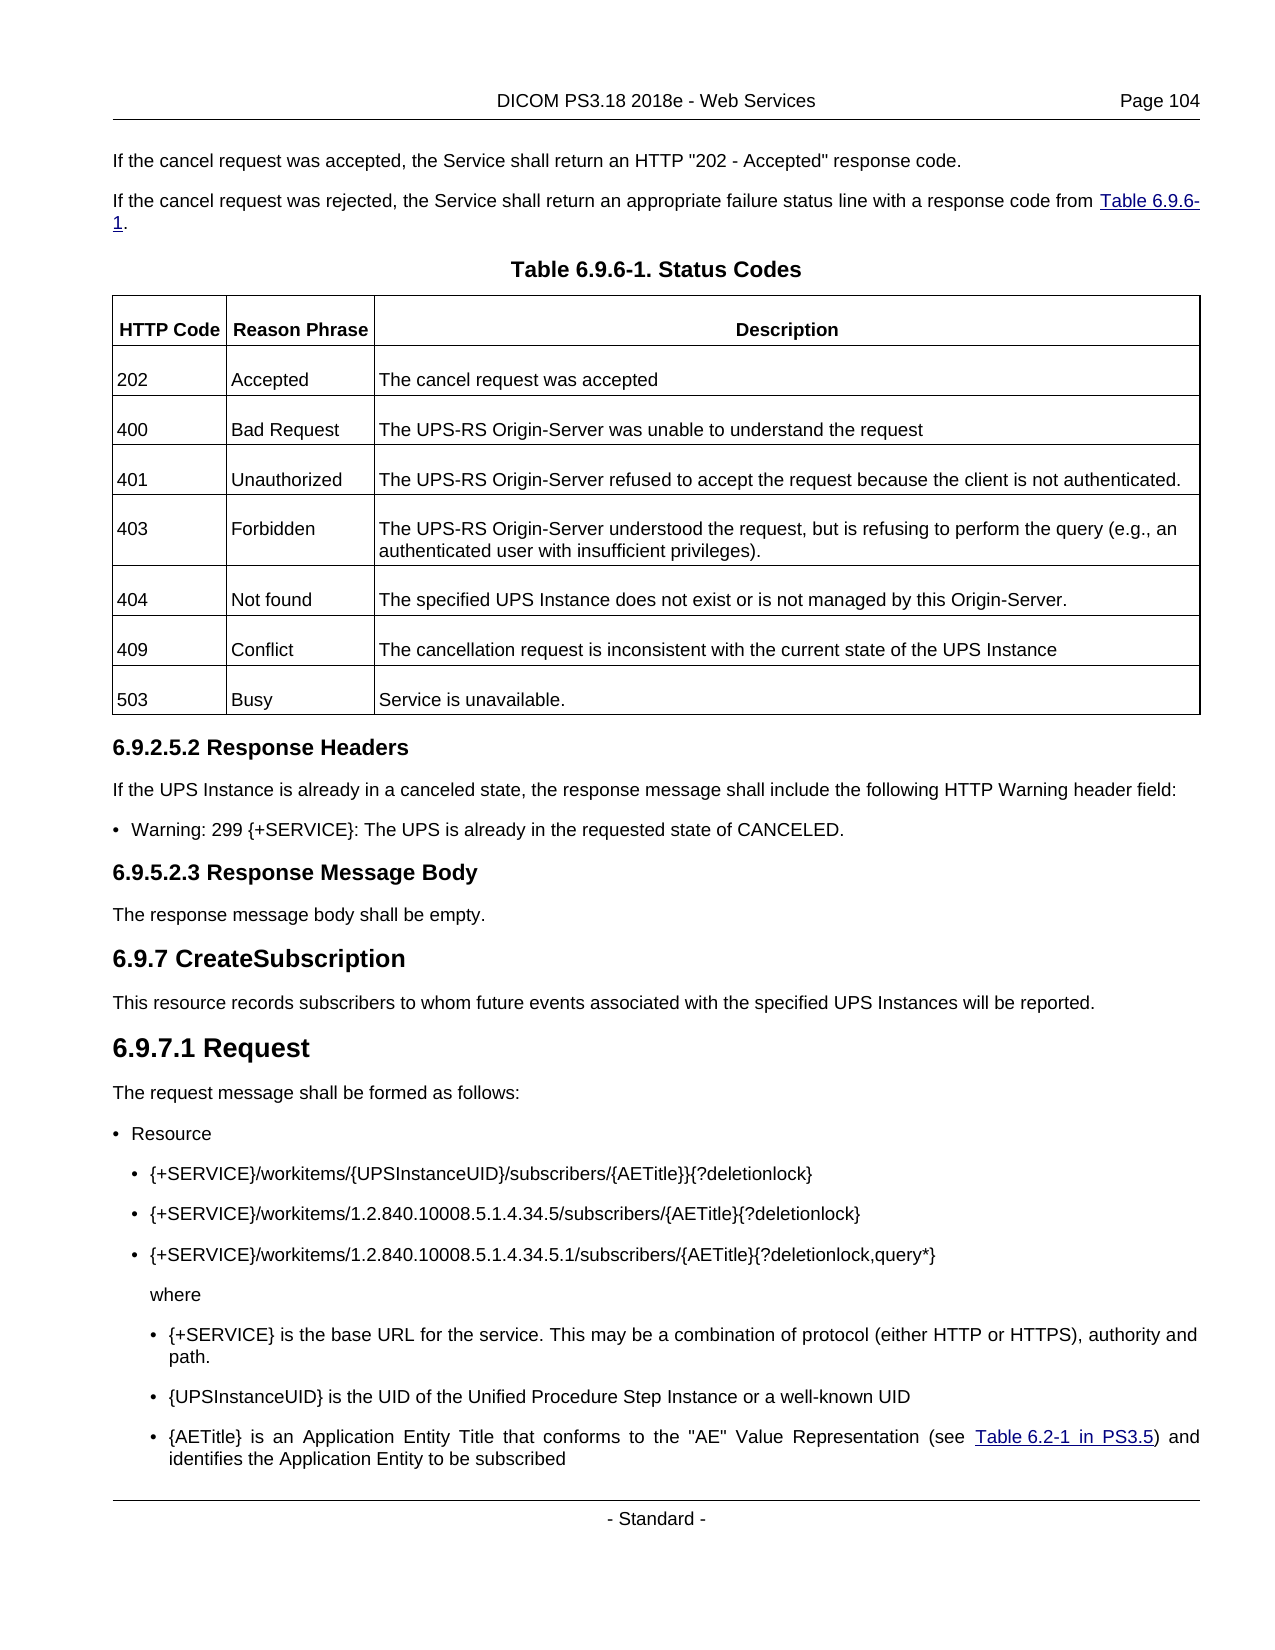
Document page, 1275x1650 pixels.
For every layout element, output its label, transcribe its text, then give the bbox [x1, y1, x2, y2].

table_cell The specified UPS Instance does not exist or is not managed by this Origin-Server. [375, 566, 1199, 615]
table_cell Accepted [227, 346, 374, 395]
text 6.9.7.1 Request [112, 1032, 1200, 1063]
table_cell The cancel request was accepted [375, 346, 1199, 395]
table_cell The cancellation request is inconsistent with the current state of the UPS Instance [375, 616, 1199, 665]
list {AETitle} is an Application Entity Title that conforms to the "AE" Value Representation (see Table 6.2-1 in PS3.5) and identifies the Application Entity to be subscribed [150, 1426, 1200, 1469]
text Table 6.9.6-1. Status Codes [112, 256, 1200, 282]
text The request message shall be formed as follows: [112, 1082, 1200, 1104]
list {+SERVICE}/workitems/1.2.840.10008.5.1.4.34.5.1/subscribers/{AETitle}{?deletionlock,query*} [131, 1243, 1200, 1265]
table_header Description [375, 296, 1199, 345]
table_cell 409 [113, 616, 226, 665]
text 6.9.2.5.2 Response Headers [112, 734, 1200, 760]
table_cell Conflict [227, 616, 374, 665]
list {+SERVICE}/workitems/{UPSInstanceUID}/subscribers/{AETitle}}{?deletionlock} [131, 1163, 1200, 1184]
text This resource records subscribers to whom future events associated with the specified UPS Instances will be reported. [112, 992, 1200, 1013]
text If the cancel request was rejected, the Service shall return an appropriate failure status line with a response code from Table 6.9.6-1. [112, 190, 1200, 233]
table_cell Busy [227, 666, 374, 714]
list {+SERVICE}/workitems/1.2.840.10008.5.1.4.34.5/subscribers/{AETitle}{?deletionlock} [131, 1203, 1200, 1224]
list {UPSInstanceUID} is the UID of the Unified Procedure Step Instance or a well-known UID [150, 1386, 1200, 1407]
text 6.9.5.2.3 Response Message Body [112, 859, 1200, 885]
table_cell 404 [113, 566, 226, 615]
table_cell 400 [113, 396, 226, 444]
text The response message body shall be empty. [112, 904, 1200, 926]
text If the UPS Instance is already in a canceled state, the response message shall include the following HTTP Warning header field: [112, 779, 1200, 800]
table_cell Service is unavailable. [375, 666, 1199, 714]
table_cell The UPS-RS Origin-Server understood the request, but is refusing to perform the query (e.g., an authenticated user with insufficient privileges). [375, 495, 1199, 565]
table_cell 403 [113, 495, 226, 565]
table_cell 202 [113, 346, 226, 395]
list where [131, 1284, 1200, 1305]
table_cell The UPS-RS Origin-Server was unable to understand the request [375, 396, 1199, 444]
text 6.9.7 CreateSubscription [112, 944, 1200, 973]
list Warning: 299 {+SERVICE}: The UPS is already in the requested state of CANCELED. [112, 819, 1200, 841]
table_cell 503 [113, 666, 226, 714]
table_cell Forbidden [227, 495, 374, 565]
table_header Reason Phrase [227, 296, 374, 345]
table_cell Unauthorized [227, 445, 374, 494]
text If the cancel request was accepted, the Service shall return an HTTP "202 - Accepted" response code. [112, 150, 1200, 172]
list Resource [112, 1122, 1200, 1144]
table_header HTTP Code [113, 296, 226, 345]
list {+SERVICE} is the base URL for the service. This may be a combination of protocol (either HTTP or HTTPS), authority and path. [150, 1324, 1200, 1367]
table_cell Not found [227, 566, 374, 615]
table_cell The UPS-RS Origin-Server refused to accept the request because the client is not authenticated. [375, 445, 1199, 494]
table_cell 401 [113, 445, 226, 494]
table_cell Bad Request [227, 396, 374, 444]
